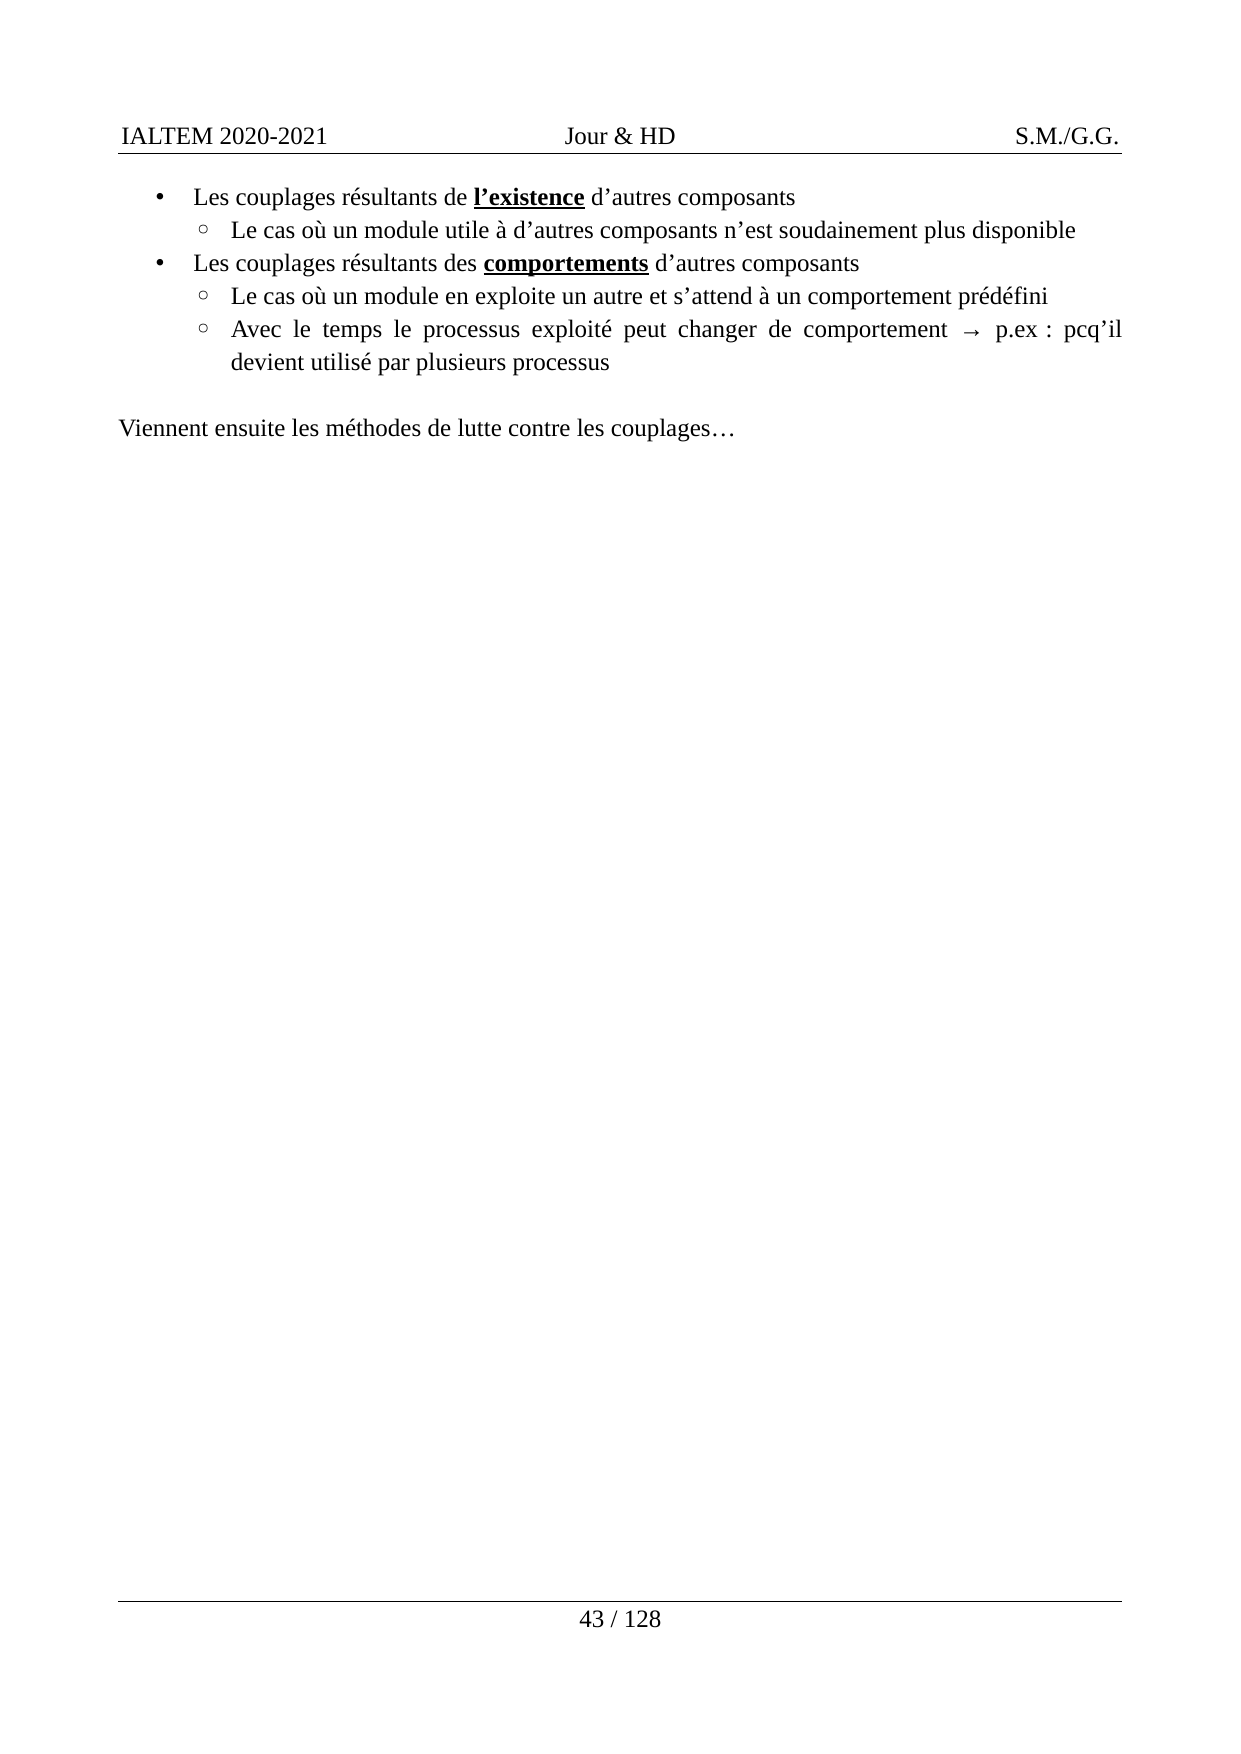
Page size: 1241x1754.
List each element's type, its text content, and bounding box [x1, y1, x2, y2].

list Le cas où un module utile à d’autres composants n’est soudainement plus disponible [193, 215, 1122, 244]
list Les couplages résultants des comportements d’autres composants [156, 248, 1122, 277]
list Le cas où un module en exploite un autre et s’attend à un comportement prédéfini [193, 281, 1122, 310]
list Les couplages résultants de l’existence d’autres composants [156, 182, 1122, 211]
list Avec le temps le processus exploité peut changer de comportement → p.ex : pcq’il devient utilisé par plusieurs processus [193, 314, 1122, 376]
text Viennent ensuite les méthodes de lutte contre les couplages… [118, 413, 1122, 442]
